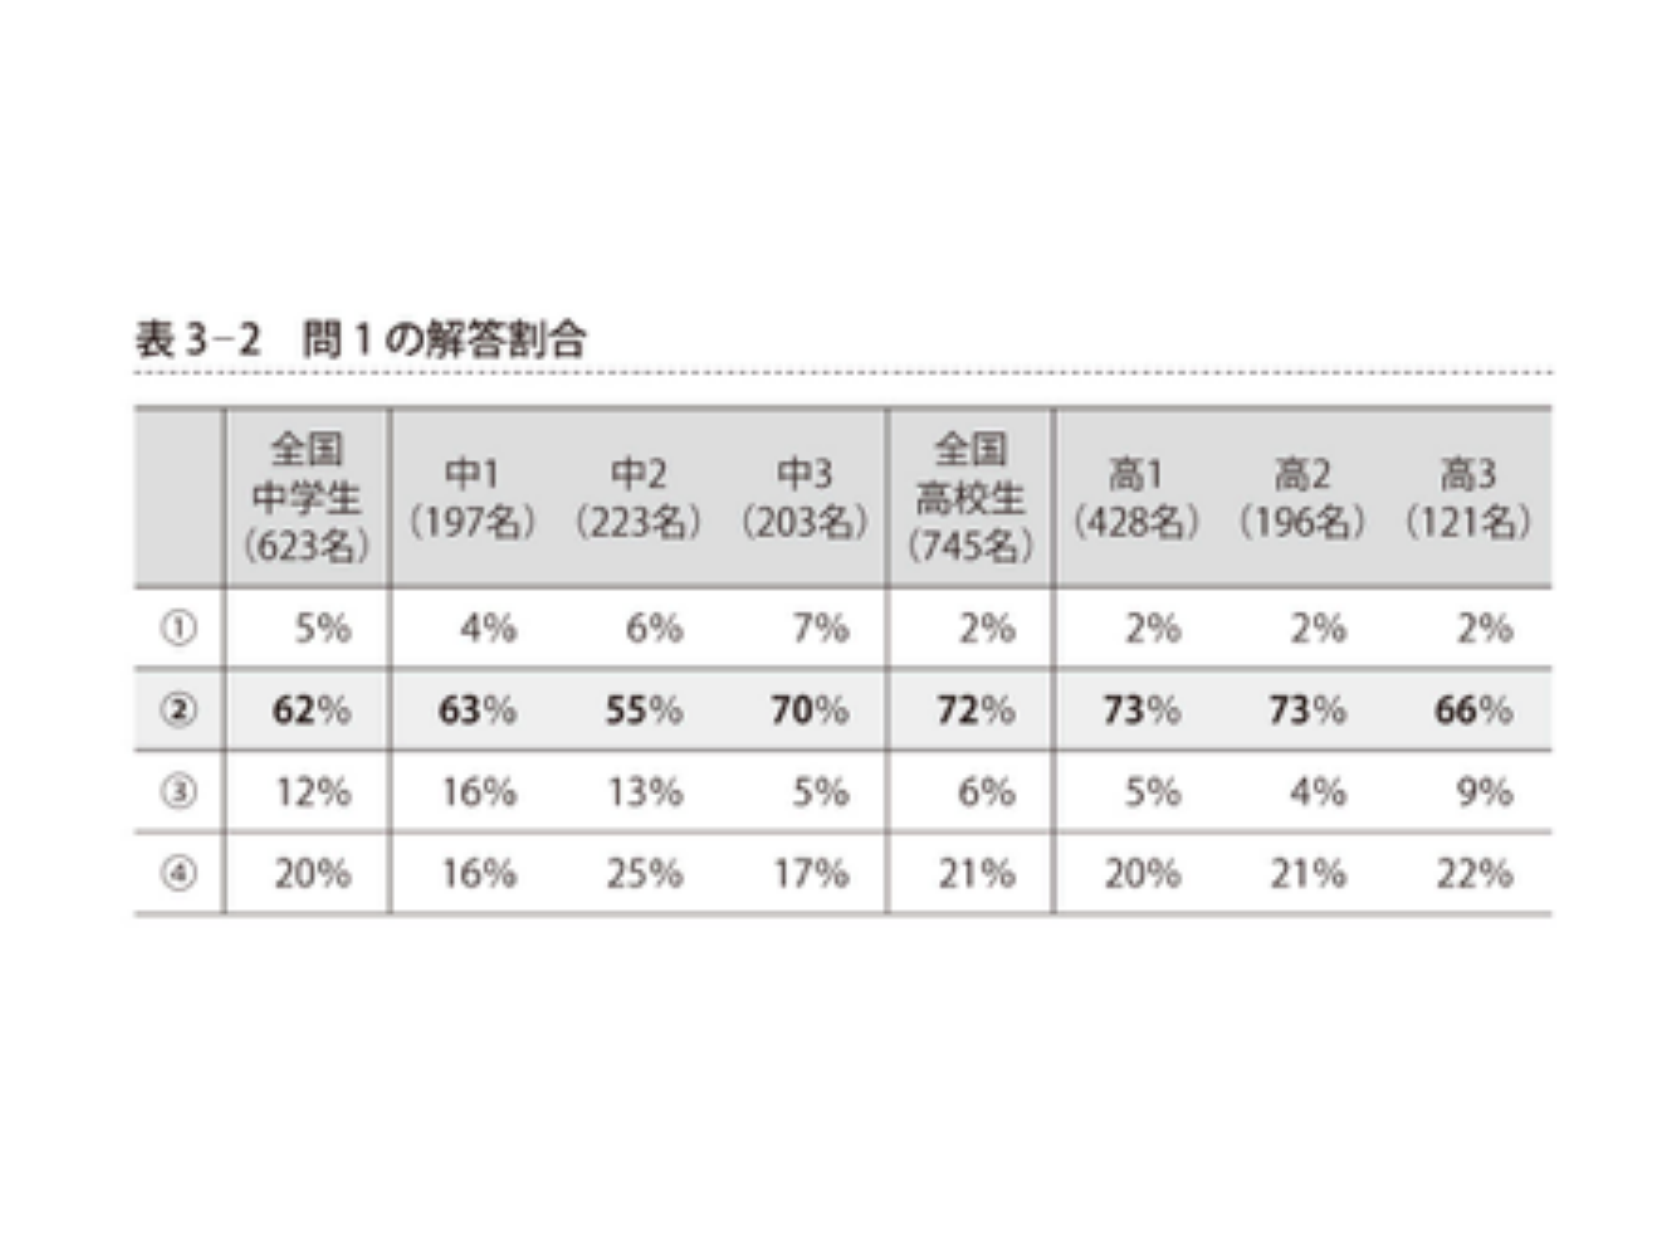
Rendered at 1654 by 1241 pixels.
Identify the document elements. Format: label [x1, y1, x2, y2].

picture [59, 259, 1583, 1030]
